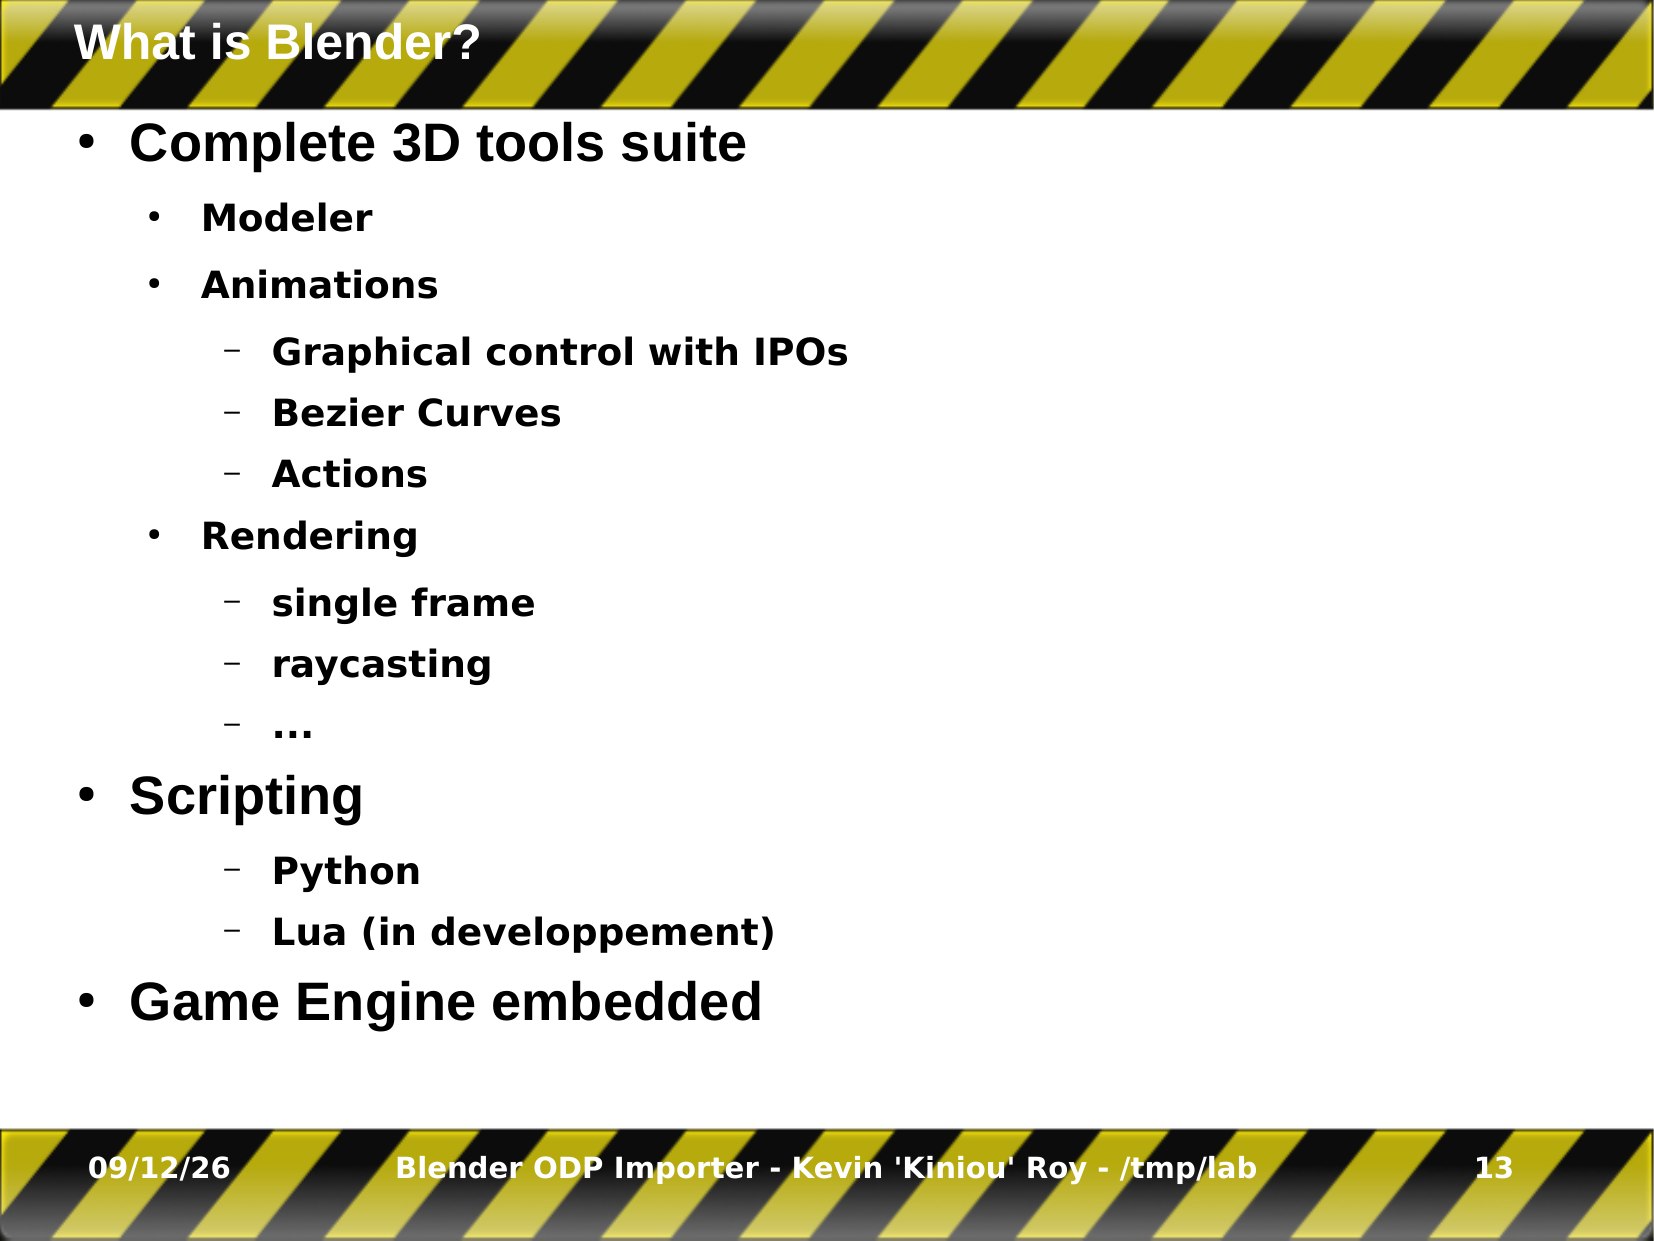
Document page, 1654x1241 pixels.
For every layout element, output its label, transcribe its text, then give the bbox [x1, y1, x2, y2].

picture [0, 0, 1654, 1241]
title What is Blender? [73, 14, 1580, 109]
list Complete 3D tools suite Modeler Animations Graphical control with IPOs Bezier Curves Actions Rendering single frame raycasting ... Scripting Python Lua (in developpement) Game Engine embedded [59, 112, 1595, 1133]
